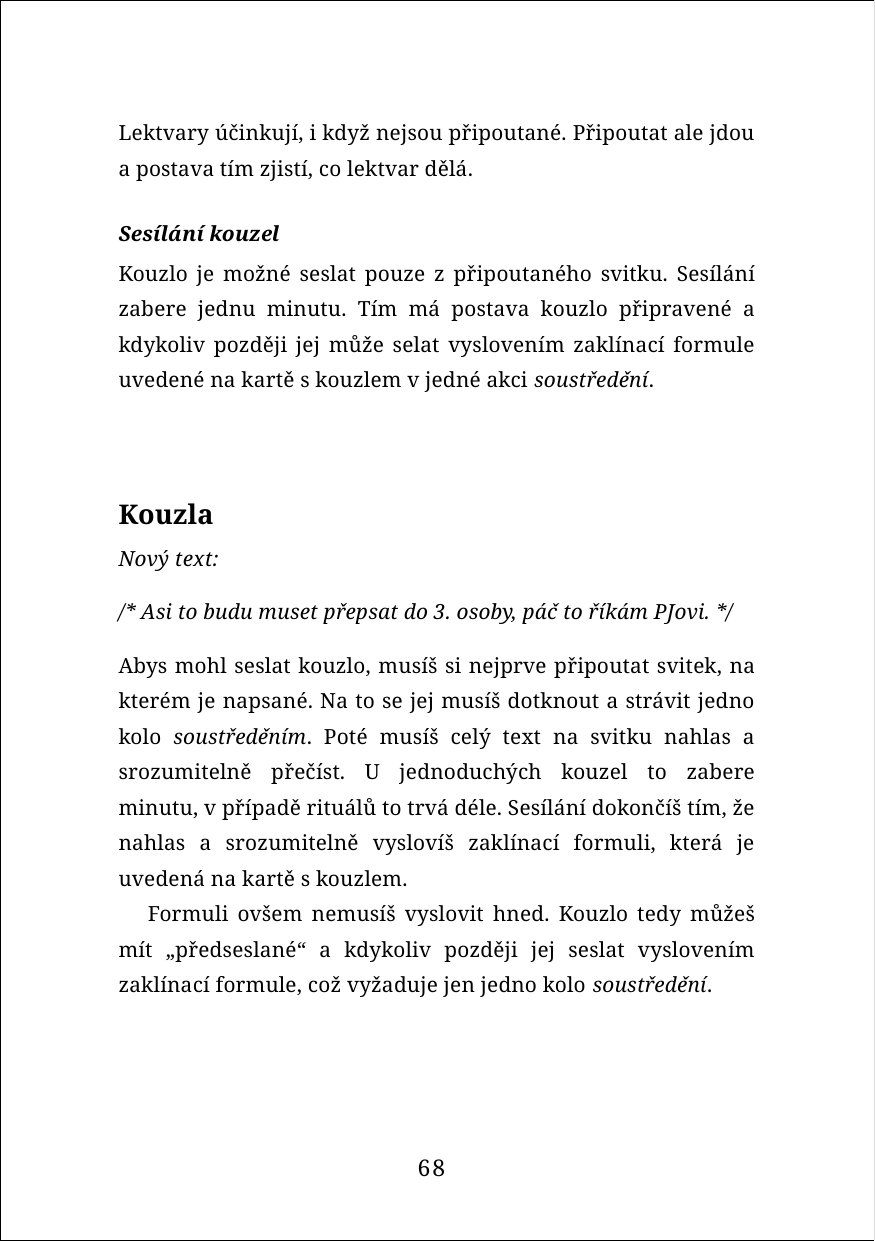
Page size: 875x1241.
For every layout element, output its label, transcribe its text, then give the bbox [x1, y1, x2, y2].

text Kouzlo je možné seslat pouze z připoutaného svitku. Sesílání zabere jednu minutu. Tím má postava kouzlo připravené a kdykoliv později jej může selat vyslovením zaklínací formule uvedené na kartě s kouzlem v jedné akci soustředění. [118, 259, 756, 394]
text /* Asi to budu muset přepsat do 3. osoby, páč to říkám PJovi. */ [118, 597, 756, 626]
subtitle Sesílání kouzel [118, 219, 756, 247]
text Nový text: [118, 544, 756, 573]
text Lektvary účinkují, i když nejsou připoutané. Připoutat ale jdou a postava tím zjistí, co lektvar dělá. [118, 118, 756, 182]
text Abys mohl seslat kouzlo, musíš si nejprve připoutat svitek, na kterém je napsané. Na to se jej musíš dotknout a strávit jedno kolo soustředěním. Poté musíš celý text na svitku nahlas a srozumitelně přečíst. U jednoduchých kouzel to zabere minutu, v případě rituálů to trvá déle. Sesílání dokončíš tím, že nahlas a srozumitelně vyslovíš zaklínací formuli, která je uvedená na kartě s kouzlem. Formuli ovšem nemusíš vyslovit hned. Kouzlo tedy můžeš mít „předseslané“ a kdykoliv později jej seslat vyslovením zaklínací formule, což vyžaduje jen jedno kolo soustředění. [118, 651, 756, 999]
subtitle Kouzla [118, 496, 756, 532]
